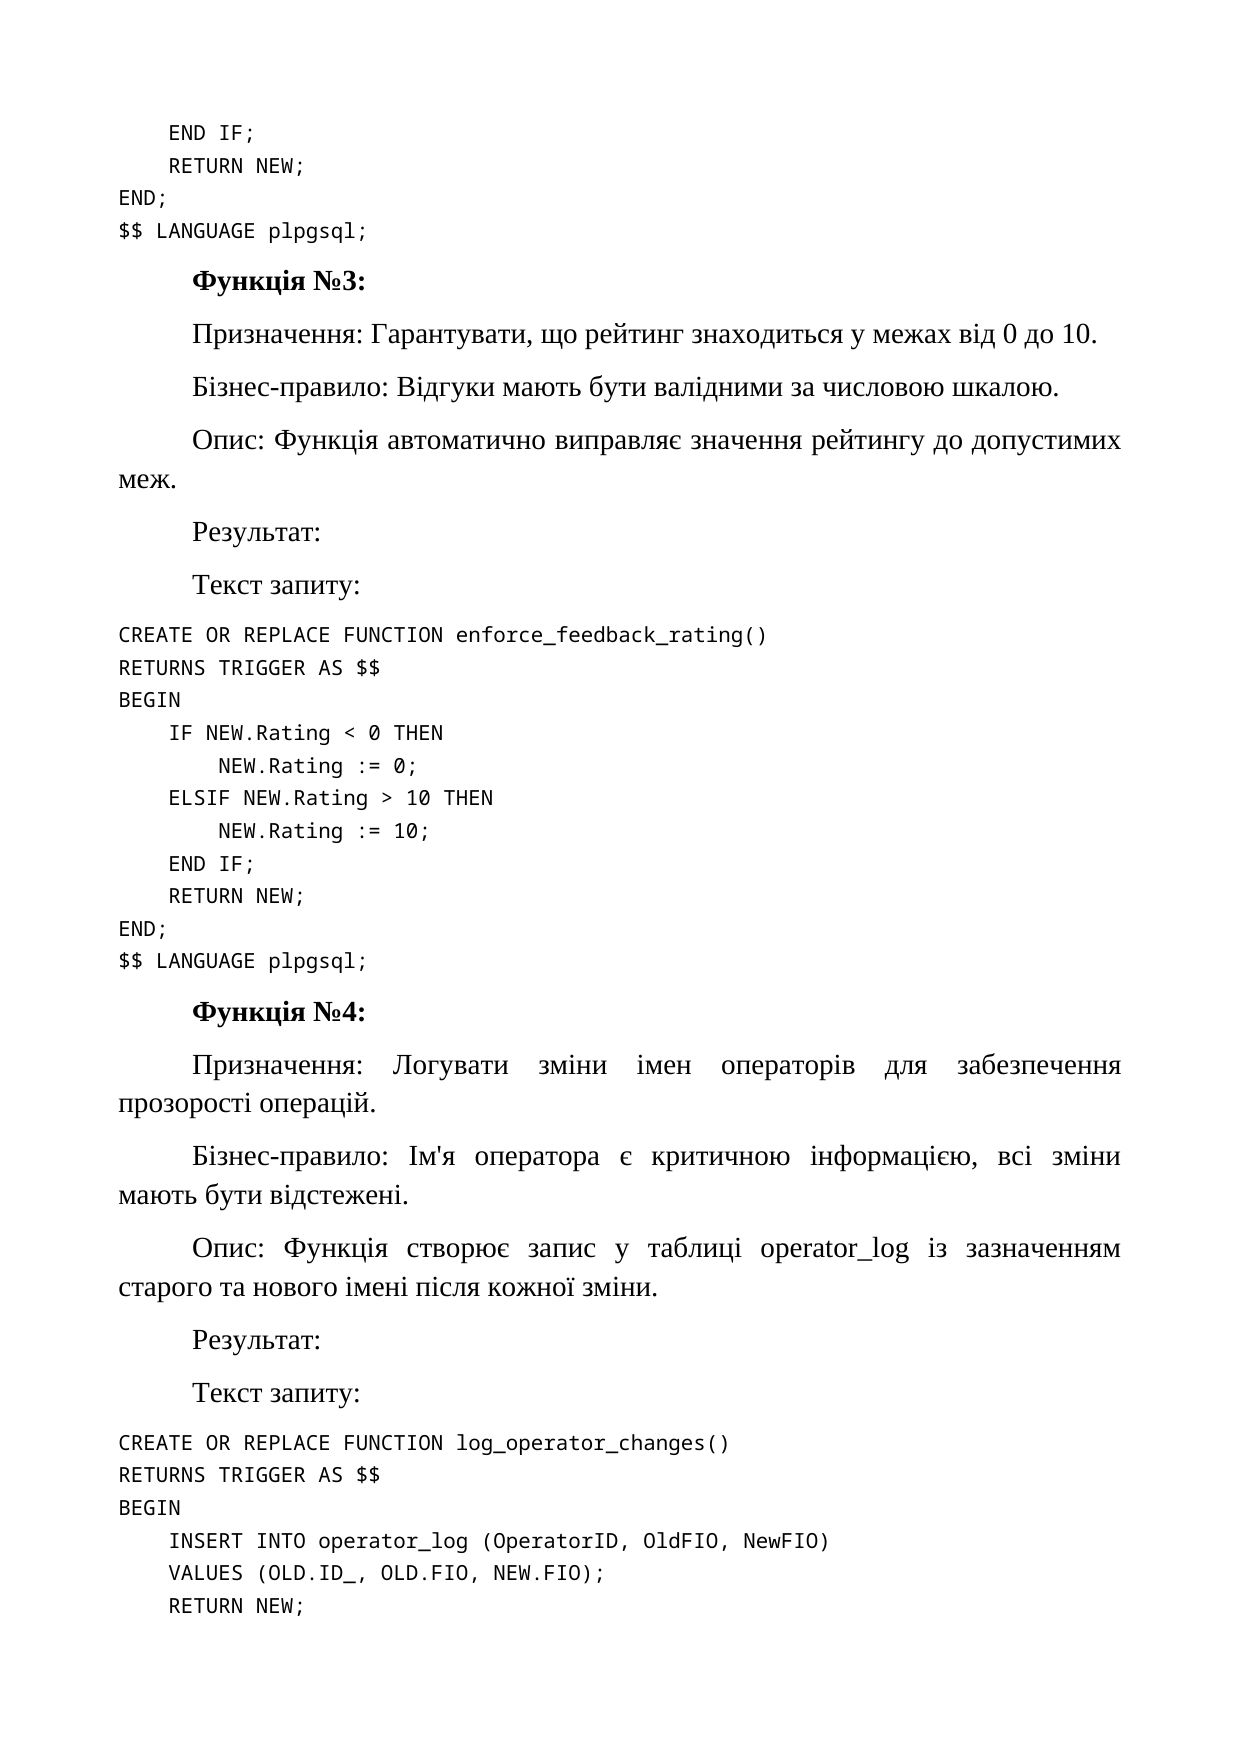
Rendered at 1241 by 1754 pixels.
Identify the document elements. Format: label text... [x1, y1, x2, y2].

text Результат: [118, 1322, 1122, 1355]
text CREATE OR REPLACE FUNCTION enforce_feedback_rating() RETURNS TRIGGER AS $$ BEGIN IF NEW.Rating < 0 THEN NEW.Rating := 0; ELSIF NEW.Rating > 10 THEN NEW.Rating := 10; END IF; RETURN NEW; END; $$ LANGUAGE plpgsql; [118, 620, 1122, 975]
text Призначення: Гарантувати, що рейтинг знаходиться у межах від 0 до 10. [118, 316, 1122, 350]
text CREATE OR REPLACE FUNCTION log_operator_changes() RETURNS TRIGGER AS $$ BEGIN INSERT INTO operator_log (OperatorID, OldFIO, NewFIO) VALUES (OLD.ID_, OLD.FIO, NEW.FIO); RETURN NEW; [118, 1428, 1122, 1619]
text Призначення: Логувати зміни імен операторів для забезпечення прозорості операцій. [118, 1047, 1122, 1119]
text Бізнес-правило: Ім'я оператора є критичною інформацією, всі зміни мають бути відстежені. [118, 1138, 1122, 1211]
text Опис: Функція автоматично виправляє значення рейтингу до допустимих меж. [118, 422, 1122, 494]
text Функція №3: [118, 263, 1122, 297]
text Функція №4: [118, 994, 1122, 1027]
text Результат: [118, 514, 1122, 548]
text Бізнес-правило: Відгуки мають бути валідними за числовою шкалою. [118, 369, 1122, 403]
text END IF; RETURN NEW; END; $$ LANGUAGE plpgsql; [118, 118, 1122, 244]
text Опис: Функція створює запис у таблиці operator_log із зазначенням старого та нового імені після кожної зміни. [118, 1230, 1122, 1302]
text Текст запиту: [118, 1375, 1122, 1408]
text Текст запиту: [118, 567, 1122, 601]
